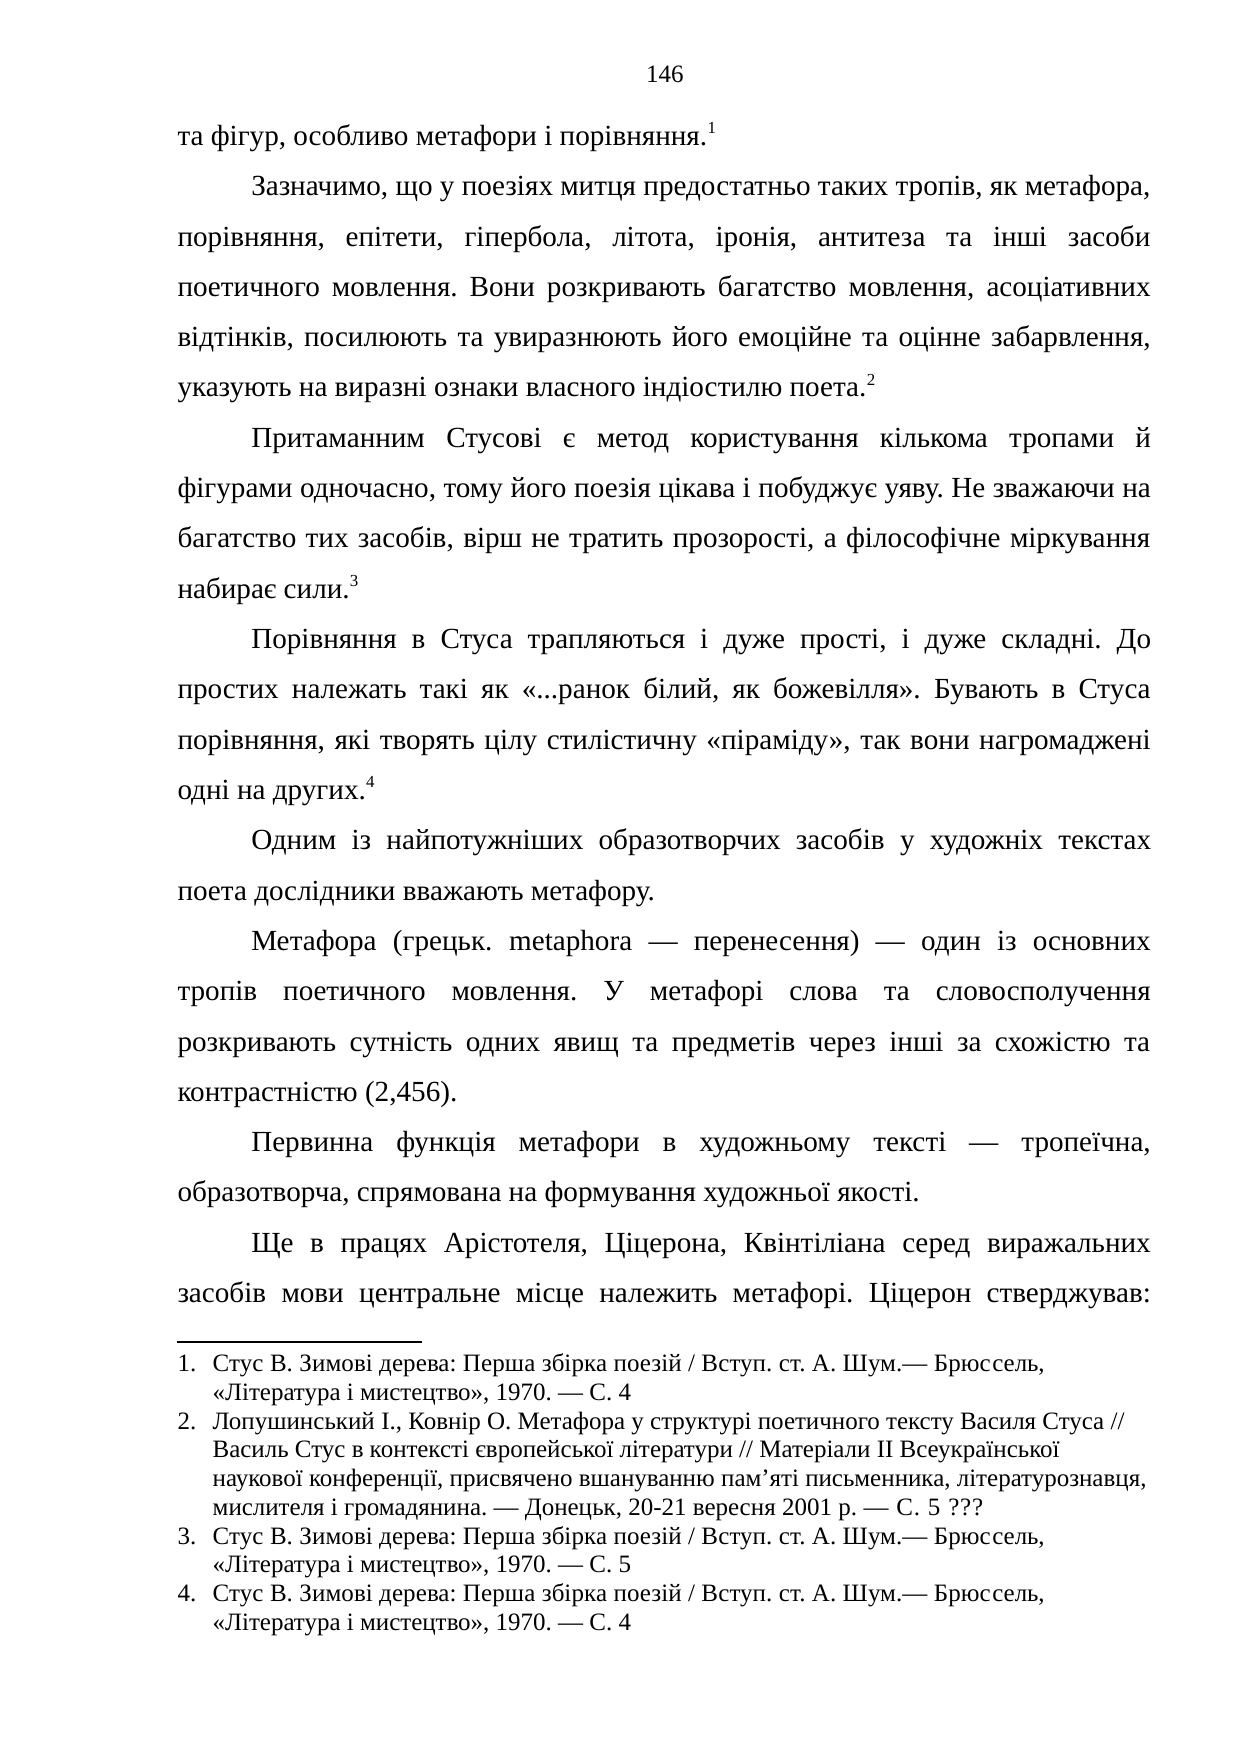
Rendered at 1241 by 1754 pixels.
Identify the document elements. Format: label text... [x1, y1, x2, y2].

text Стус В. Зимові дерева: Перша збірка поезій / Вступ. ст. А. Шум.— Брюссель, «Література і мистецтво», 1970. — С. 4 [177, 1578, 1152, 1636]
text Первинна функція метафори в художньому тексті — тропеїчна, образотворча, спрямована на формування художньої якості. [177, 1124, 1152, 1208]
text Стус В. Зимові дерева: Перша збірка поезій / Вступ. ст. А. Шум.— Брюссель, «Література і мистецтво», 1970. — С. 5 [177, 1521, 1152, 1578]
text Одним із найпотужніших образотворчих засобів у художніх текстах поета дослідники вважають метафору. [177, 822, 1152, 906]
text Метафора (грецьк. metaphora — перенесення) — один із основних тропів поетичного мовлення. У метафорі слова та словосполучення розкривають сутність одних явищ та предметів через інші за схожістю та контрастністю (2,456). [177, 923, 1152, 1107]
text Ще в працях Арістотеля, Ціцерона, Квінтіліана серед виражальних засобів мови центральне місце належить метафорі. Ціцерон стверджував: [177, 1225, 1152, 1309]
text Порівняння в Стуса трапляються і дуже прості, і дуже складні. До простих належать такі як «...ранок білий, як божевілля». Бувають в Стуса порівняння, які творять цілу стилістичну «піраміду», так вони нагромаджені одні на других. [177, 621, 1152, 806]
text та фігур, особливо метафори і порівняння. [177, 118, 1152, 152]
text Лопушинський І., Ковнір О. Метафора у структурі поетичного тексту Василя Стуса // Василь Стус в контексті європейської літератури // Матеріали ІІ Всеукраїнської наукової конференції, присвячено вшануванню пам’яті письменника, літературознавця, мислителя і громадянина. — Донецьк, 20-21 вересня 2001 р. — С. 5 ??? [177, 1406, 1152, 1521]
text Стус В. Зимові дерева: Перша збірка поезій / Вступ. ст. А. Шум.— Брюссель, «Література і мистецтво», 1970. — С. 4 [177, 1348, 1152, 1406]
text Зазначимо, що у поезіях митця предостатньо таких тропів, як метафора, порівняння, епітети, гіпербола, літота, іронія, антитеза та інші засоби поетичного мовлення. Вони розкривають багатство мовлення, асоціативних відтінків, посилюють та увиразнюють його емоційне та оцінне забарвлення, указують на виразні ознаки власного індіостилю поета. [177, 168, 1152, 403]
text Притаманним Стусові є метод користування кількома тропами й фігурами одночасно, тому його поезія цікава і побуджує уяву. Не зважаючи на багатство тих засобів, вірш не тратить прозорості, а філософічне міркування набирає сили. [177, 420, 1152, 604]
